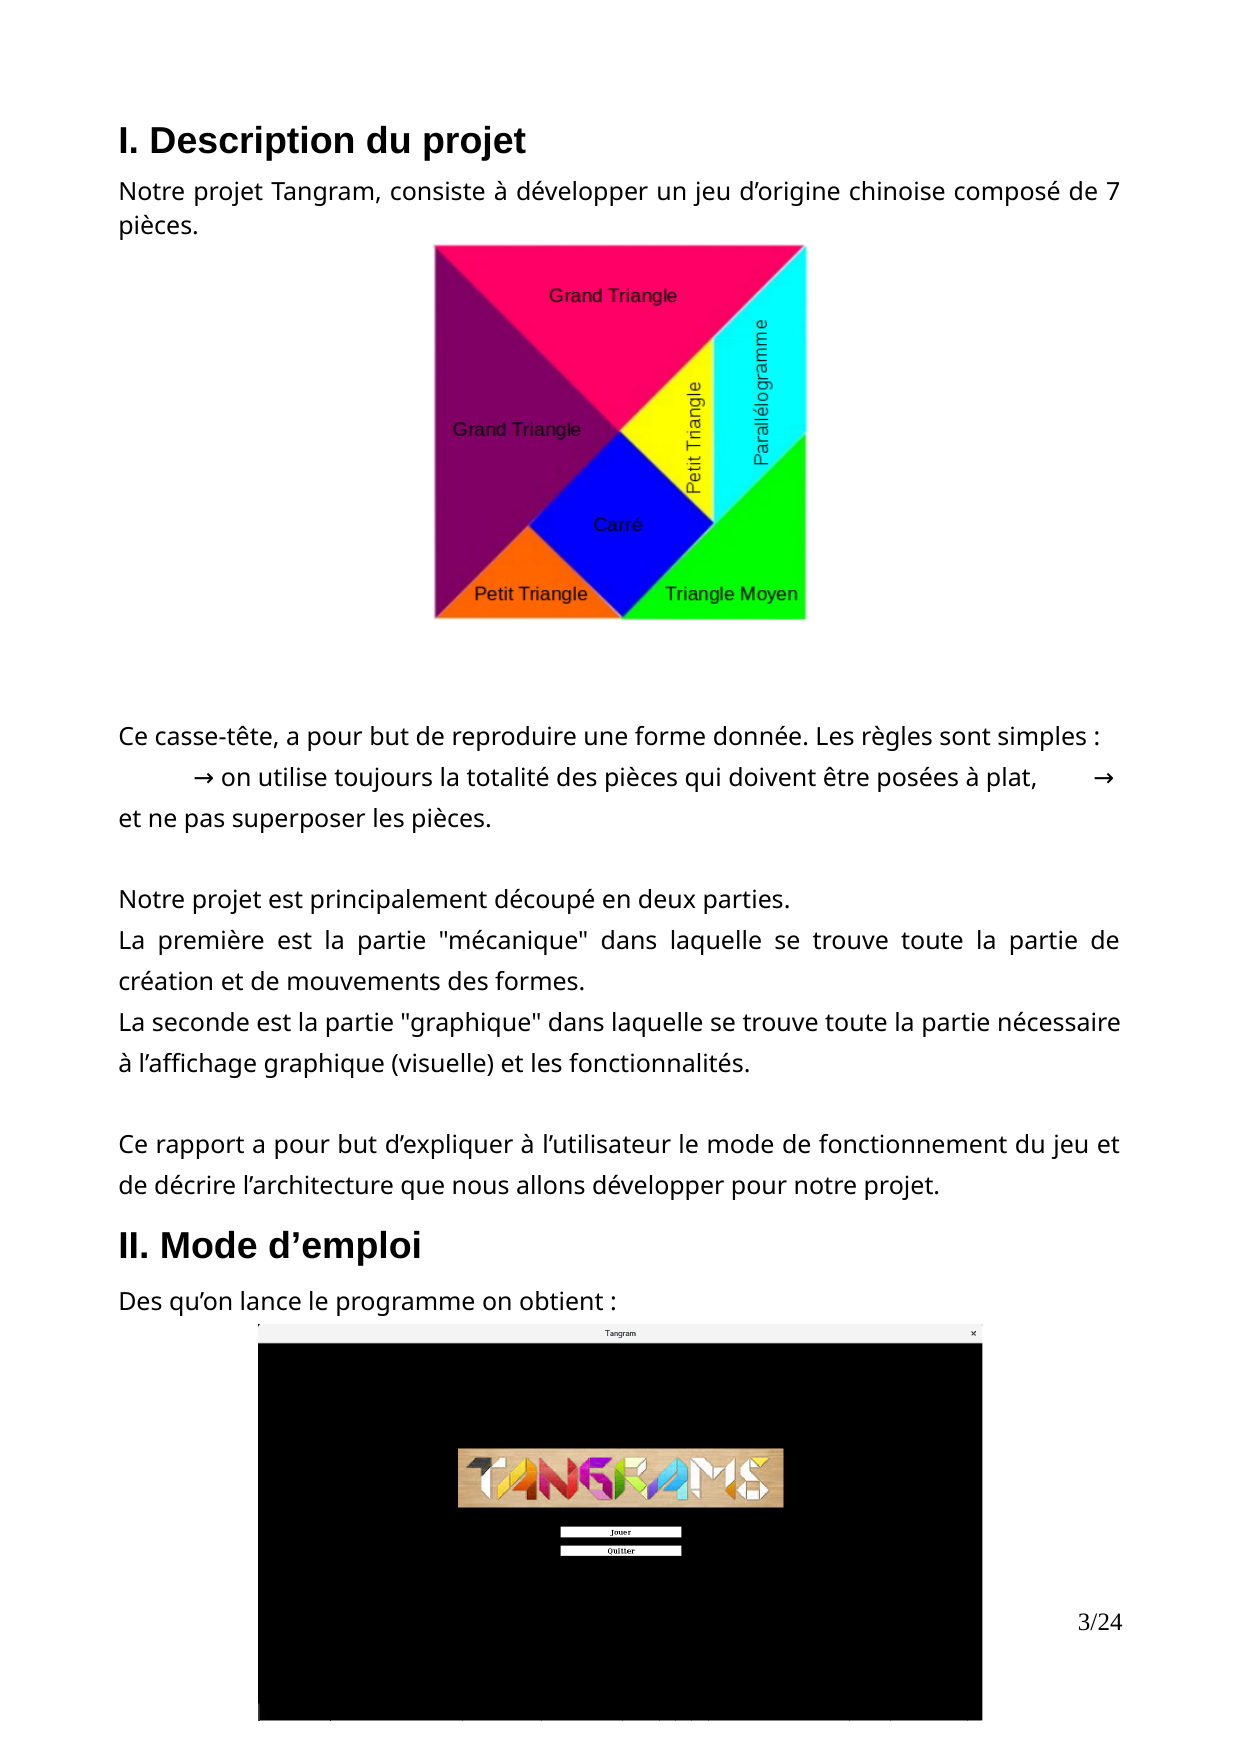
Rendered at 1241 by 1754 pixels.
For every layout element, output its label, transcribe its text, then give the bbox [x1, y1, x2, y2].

text Ce rapport a pour but d’expliquer à l’utilisateur le mode de fonctionnement du jeu et de décrire l’architecture que nous allons développer pour notre projet. [118, 1127, 1122, 1202]
text Notre projet est principalement découpé en deux parties. [118, 882, 1122, 916]
text La seconde est la partie "graphique" dans laquelle se trouve toute la partie nécessaire à l’affichage graphique (visuelle) et les fonctionnalités. [118, 1004, 1122, 1079]
picture [430, 241, 810, 623]
subtitle II. Mode d’emploi [118, 1223, 1122, 1266]
subtitle I. Description du projet [118, 118, 1122, 161]
picture [258, 1324, 983, 1721]
text Notre projet Tangram, consiste à développer un jeu d’origine chinoise composé de 7 pièces. [118, 174, 1122, 242]
text Des qu’on lance le programme on obtient : [118, 1284, 1122, 1318]
text → on utilise toujours la totalité des pièces qui doivent être posées à plat, → et ne pas superposer les pièces. [118, 759, 1122, 834]
text Ce casse-tête, a pour but de reproduire une forme donnée. Les règles sont simples : [118, 719, 1122, 753]
text La première est la partie "mécanique" dans laquelle se trouve toute la partie de création et de mouvements des formes. [118, 923, 1122, 998]
